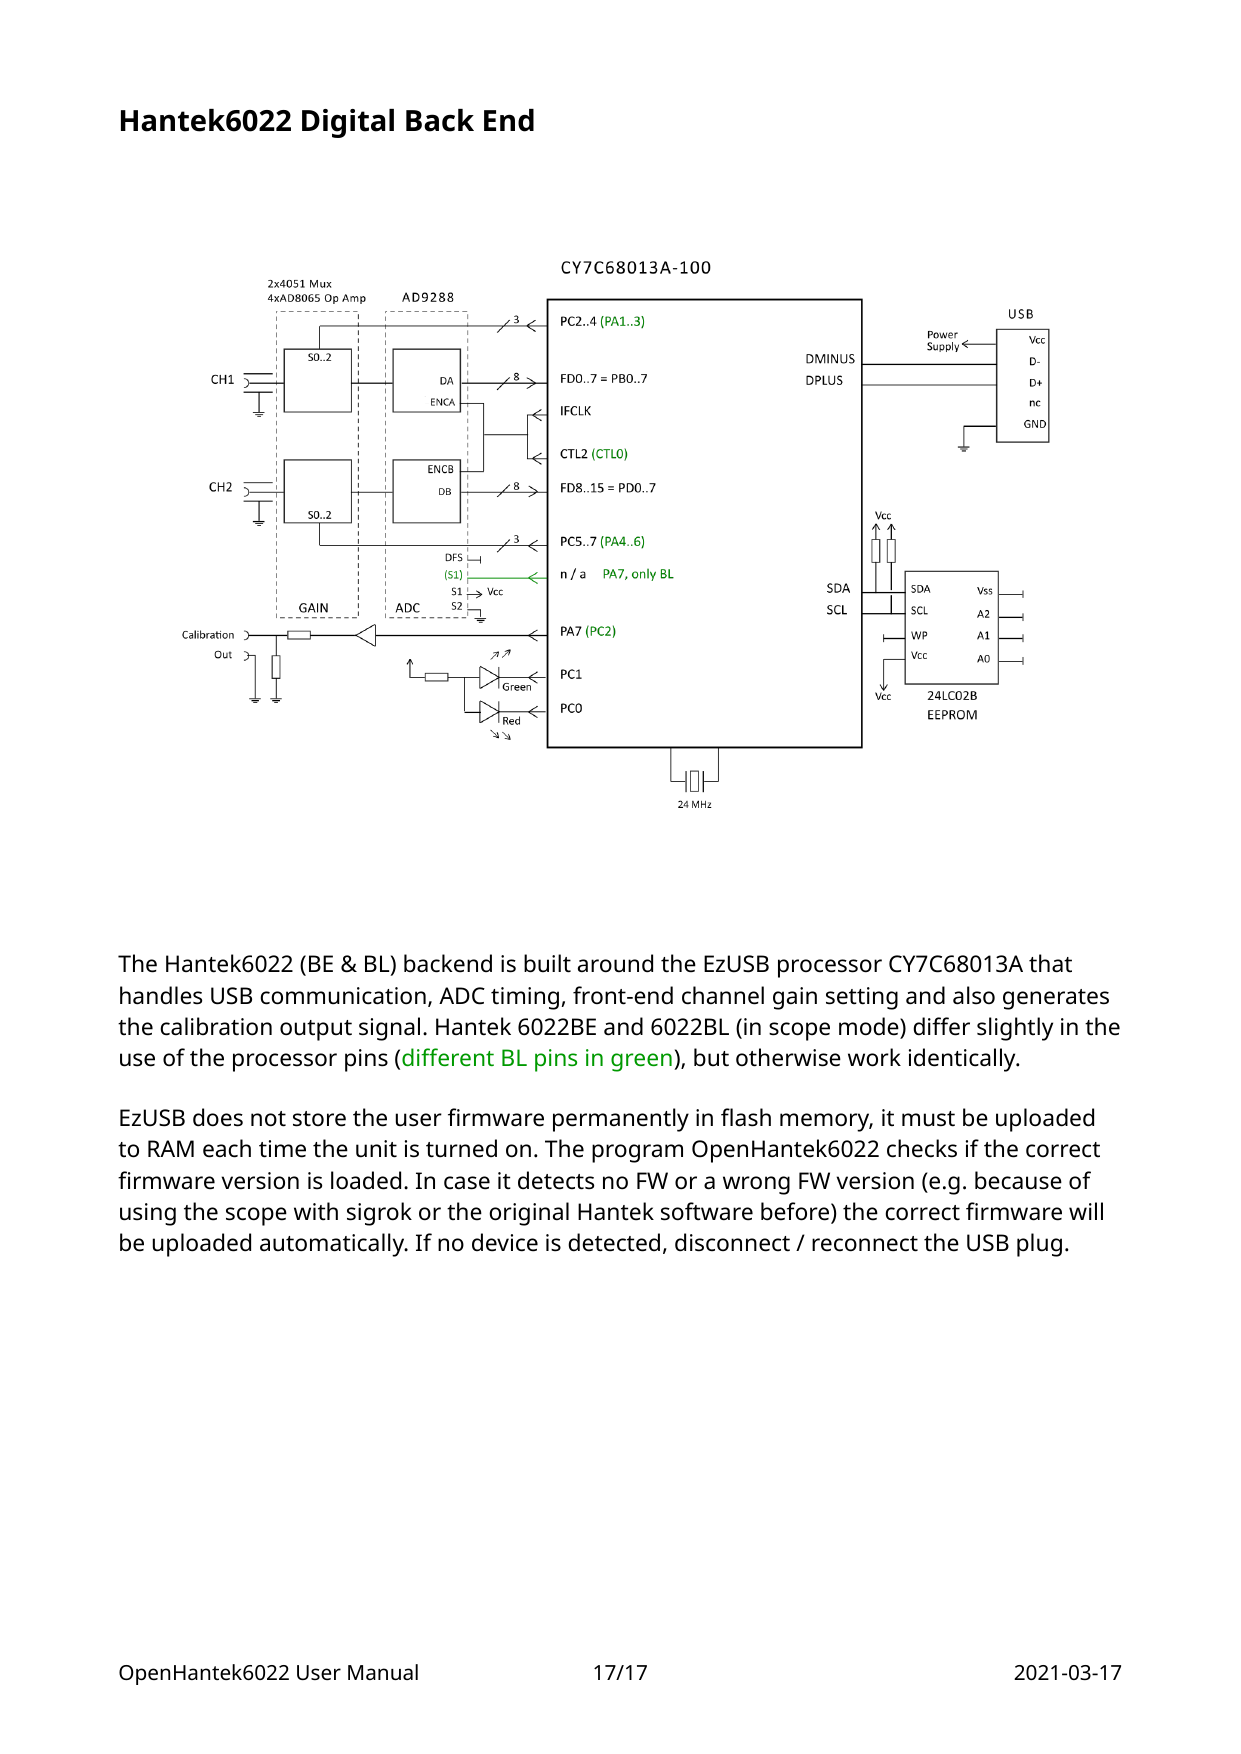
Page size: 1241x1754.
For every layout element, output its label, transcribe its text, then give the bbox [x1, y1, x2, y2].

text EzUSB does not store the user firmware permanently in flash memory, it must be uploaded to RAM each time the unit is turned on. The program OpenHantek6022 checks if the correct firmware version is loaded. In case it detects no FW or a wrong FW version (e.g. because of using the scope with sigrok or the original Hantek software before) the correct firmware will be uploaded automatically. If no device is detected, disconnect / reconnect the USB plug. [118, 1102, 1122, 1258]
text The Hantek6022 (BE & BL) backend is built around the EzUSB processor CY7C68013A that handles USB communication, ADC timing, front-end channel gain setting and also generates the calibration output signal. Hantek 6022BE and 6022BL (in scope mode) differ slightly in the use of the processor pins (different BL pins in green), but otherwise work identically. [118, 948, 1122, 1073]
subtitle Hantek6022 Digital Back End [118, 100, 1122, 140]
picture [118, 181, 1123, 891]
